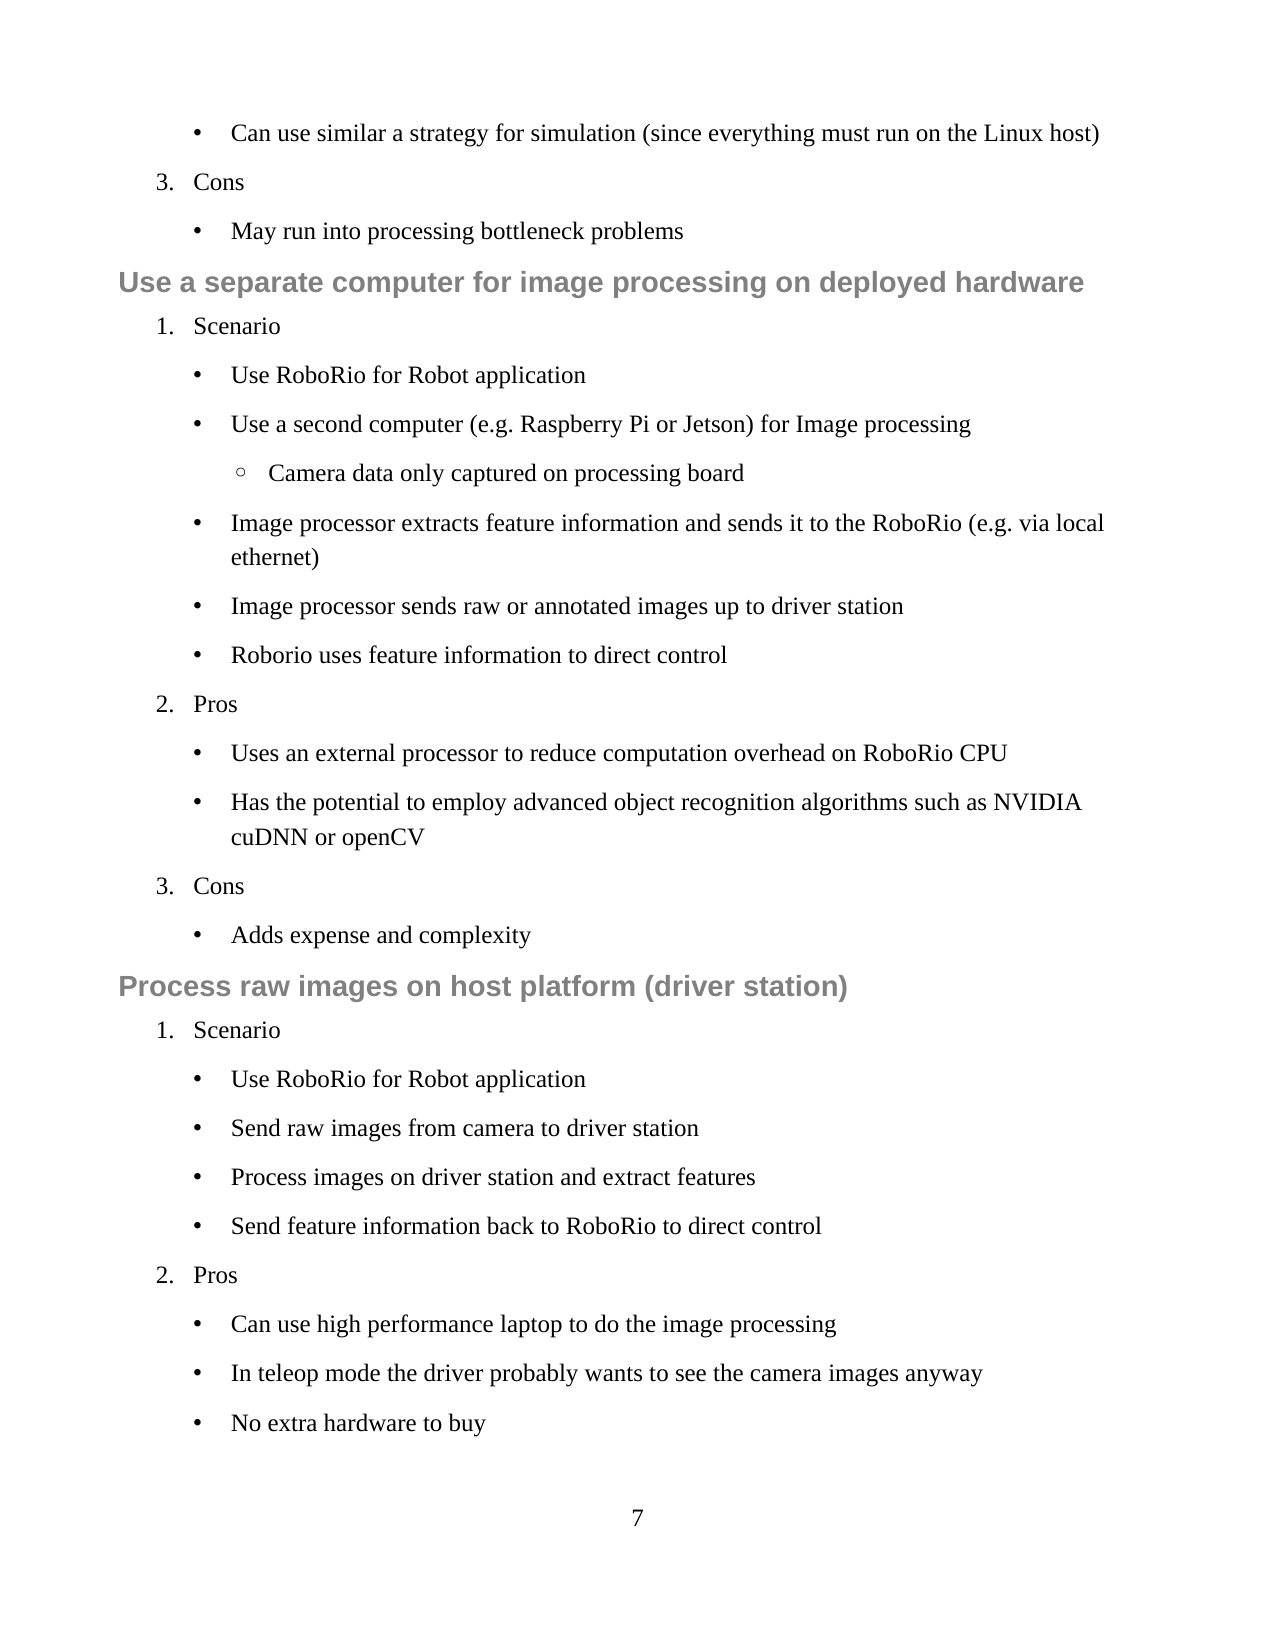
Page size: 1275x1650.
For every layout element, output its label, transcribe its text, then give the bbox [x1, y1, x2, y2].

list Send raw images from camera to driver station [193, 1113, 1157, 1142]
list Process images on driver station and extract features [193, 1162, 1157, 1191]
list Image processor sends raw or annotated images up to driver station [193, 591, 1157, 620]
subtitle Process raw images on host platform (driver station) [118, 969, 1157, 1003]
list Can use similar a strategy for simulation (since everything must run on the Linux host) [193, 118, 1157, 147]
list Scenario [156, 1015, 1157, 1044]
list Use a second computer (e.g. Raspberry Pi or Jetson) for Image processing [193, 409, 1157, 438]
subtitle Use a separate computer for image processing on deployed hardware [118, 265, 1157, 299]
list Adds expense and complexity [193, 920, 1157, 949]
list Camera data only captured on processing board [231, 458, 1157, 487]
list Pros [156, 1260, 1157, 1289]
list Use RoboRio for Robot application [193, 360, 1157, 389]
list In teleop mode the driver probably wants to see the camera images anyway [193, 1358, 1157, 1387]
list May run into processing bottleneck problems [193, 216, 1157, 245]
list Scenario [156, 311, 1157, 340]
list Pros [156, 689, 1157, 718]
list Can use high performance laptop to do the image processing [193, 1309, 1157, 1338]
list Roborio uses feature information to direct control [193, 640, 1157, 669]
list Cons [156, 167, 1157, 196]
list Image processor extracts feature information and sends it to the RoboRio (e.g. via local ethernet) [193, 508, 1157, 571]
list Cons [156, 871, 1157, 900]
list No extra hardware to buy [193, 1408, 1157, 1436]
list Send feature information back to RoboRio to direct control [193, 1211, 1157, 1240]
list Use RoboRio for Robot application [193, 1064, 1157, 1093]
list Uses an external processor to reduce computation overhead on RoboRio CPU [193, 738, 1157, 767]
list Has the potential to employ advanced object recognition algorithms such as NVIDIA cuDNN or openCV [193, 787, 1157, 851]
